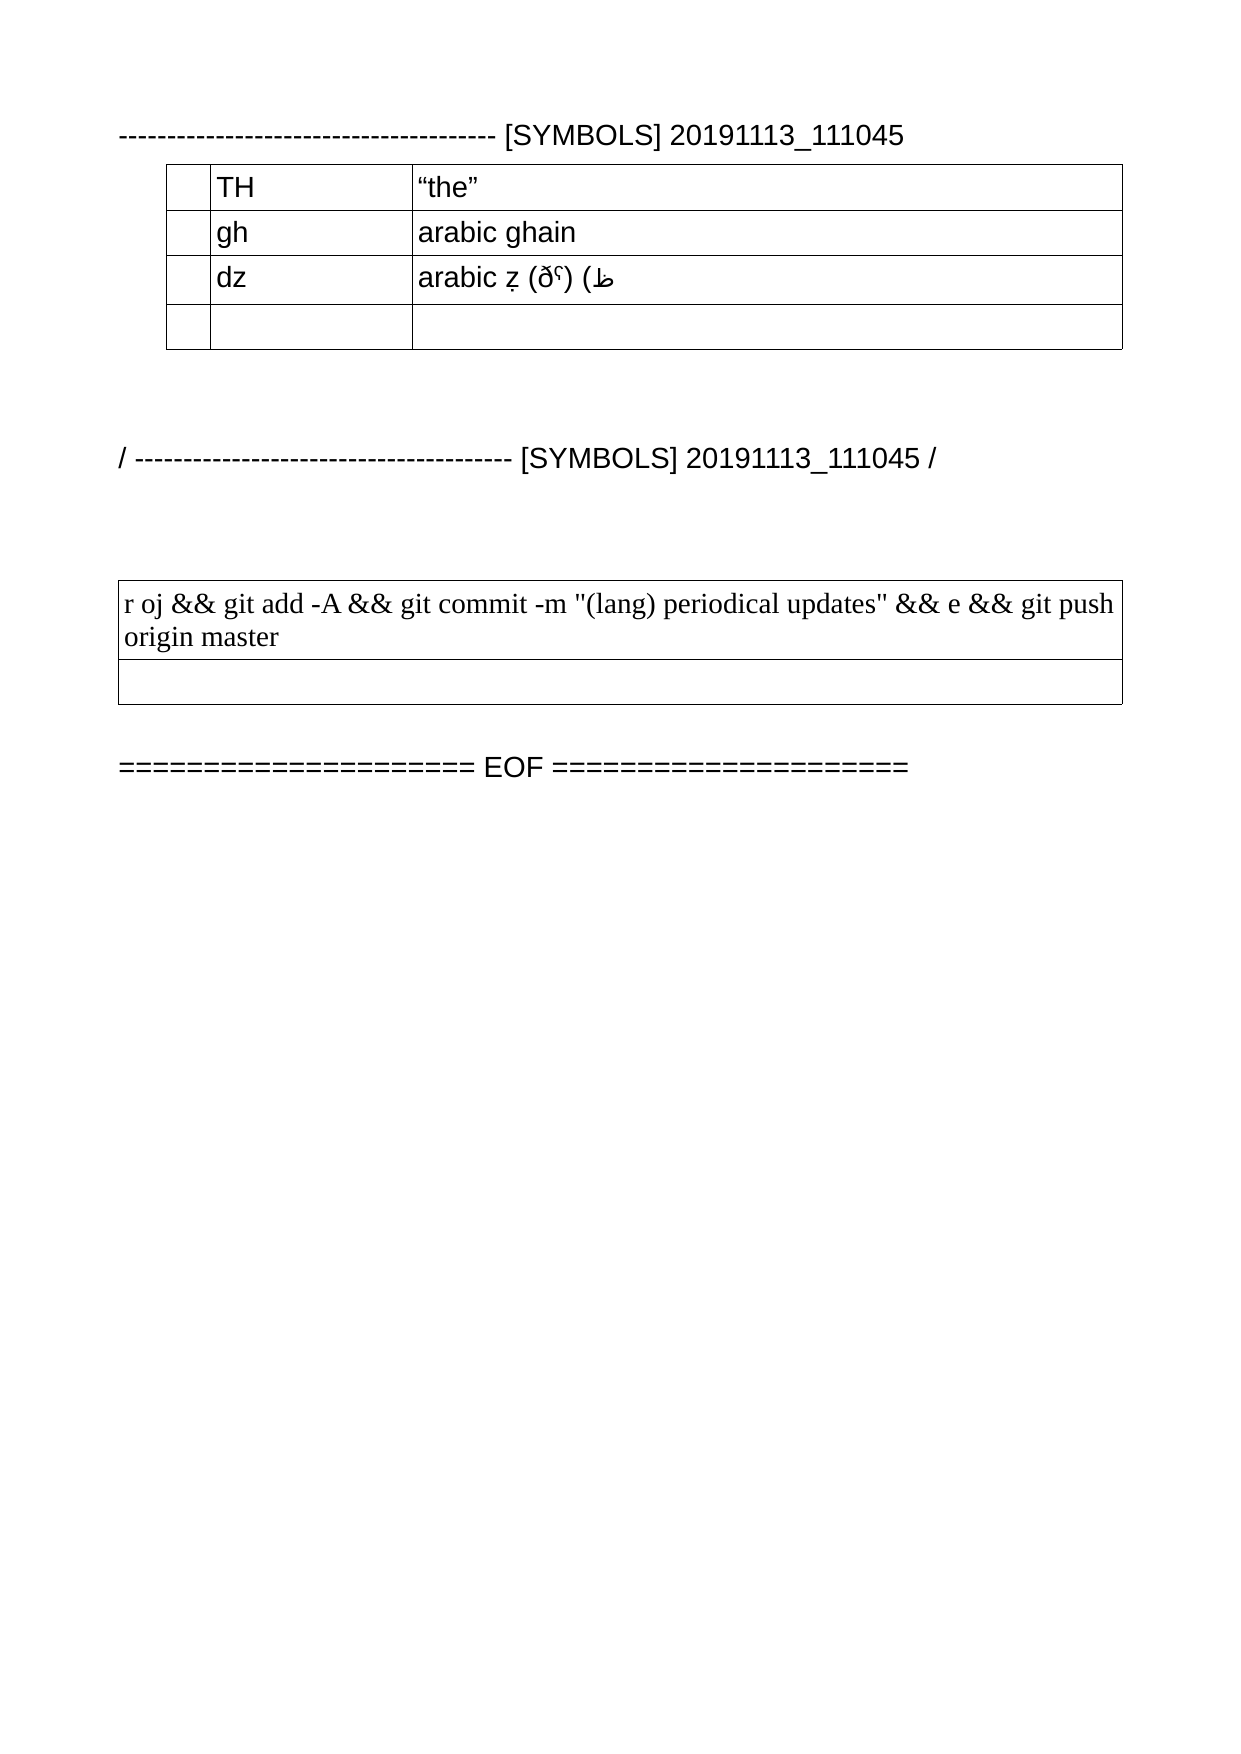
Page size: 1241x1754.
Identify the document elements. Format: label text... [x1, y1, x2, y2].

table_cell [119, 660, 1122, 704]
table_cell [167, 211, 210, 254]
table_header r oj && git add -A && git commit -m "(lang) periodical updates" && e && git push origin master [119, 581, 1122, 659]
table_cell [211, 305, 412, 349]
table_cell [413, 305, 1122, 349]
table_cell [167, 256, 210, 304]
table_cell [167, 305, 210, 349]
table_cell arabic ghain [413, 211, 1122, 254]
table_cell dz [211, 256, 412, 304]
text / --------------------------------------- [SYMBOLS] 20191113_111045 / [118, 441, 1122, 475]
table_header “the” [413, 165, 1122, 209]
table_header TH [211, 165, 412, 209]
table_cell gh [211, 211, 412, 254]
text --------------------------------------- [SYMBOLS] 20191113_111045 [118, 118, 1122, 152]
text ===================== EOF ===================== [118, 750, 1122, 784]
table_cell arabic ẓ (ðˁ) (ظ [413, 256, 1122, 304]
table_header [167, 165, 210, 209]
